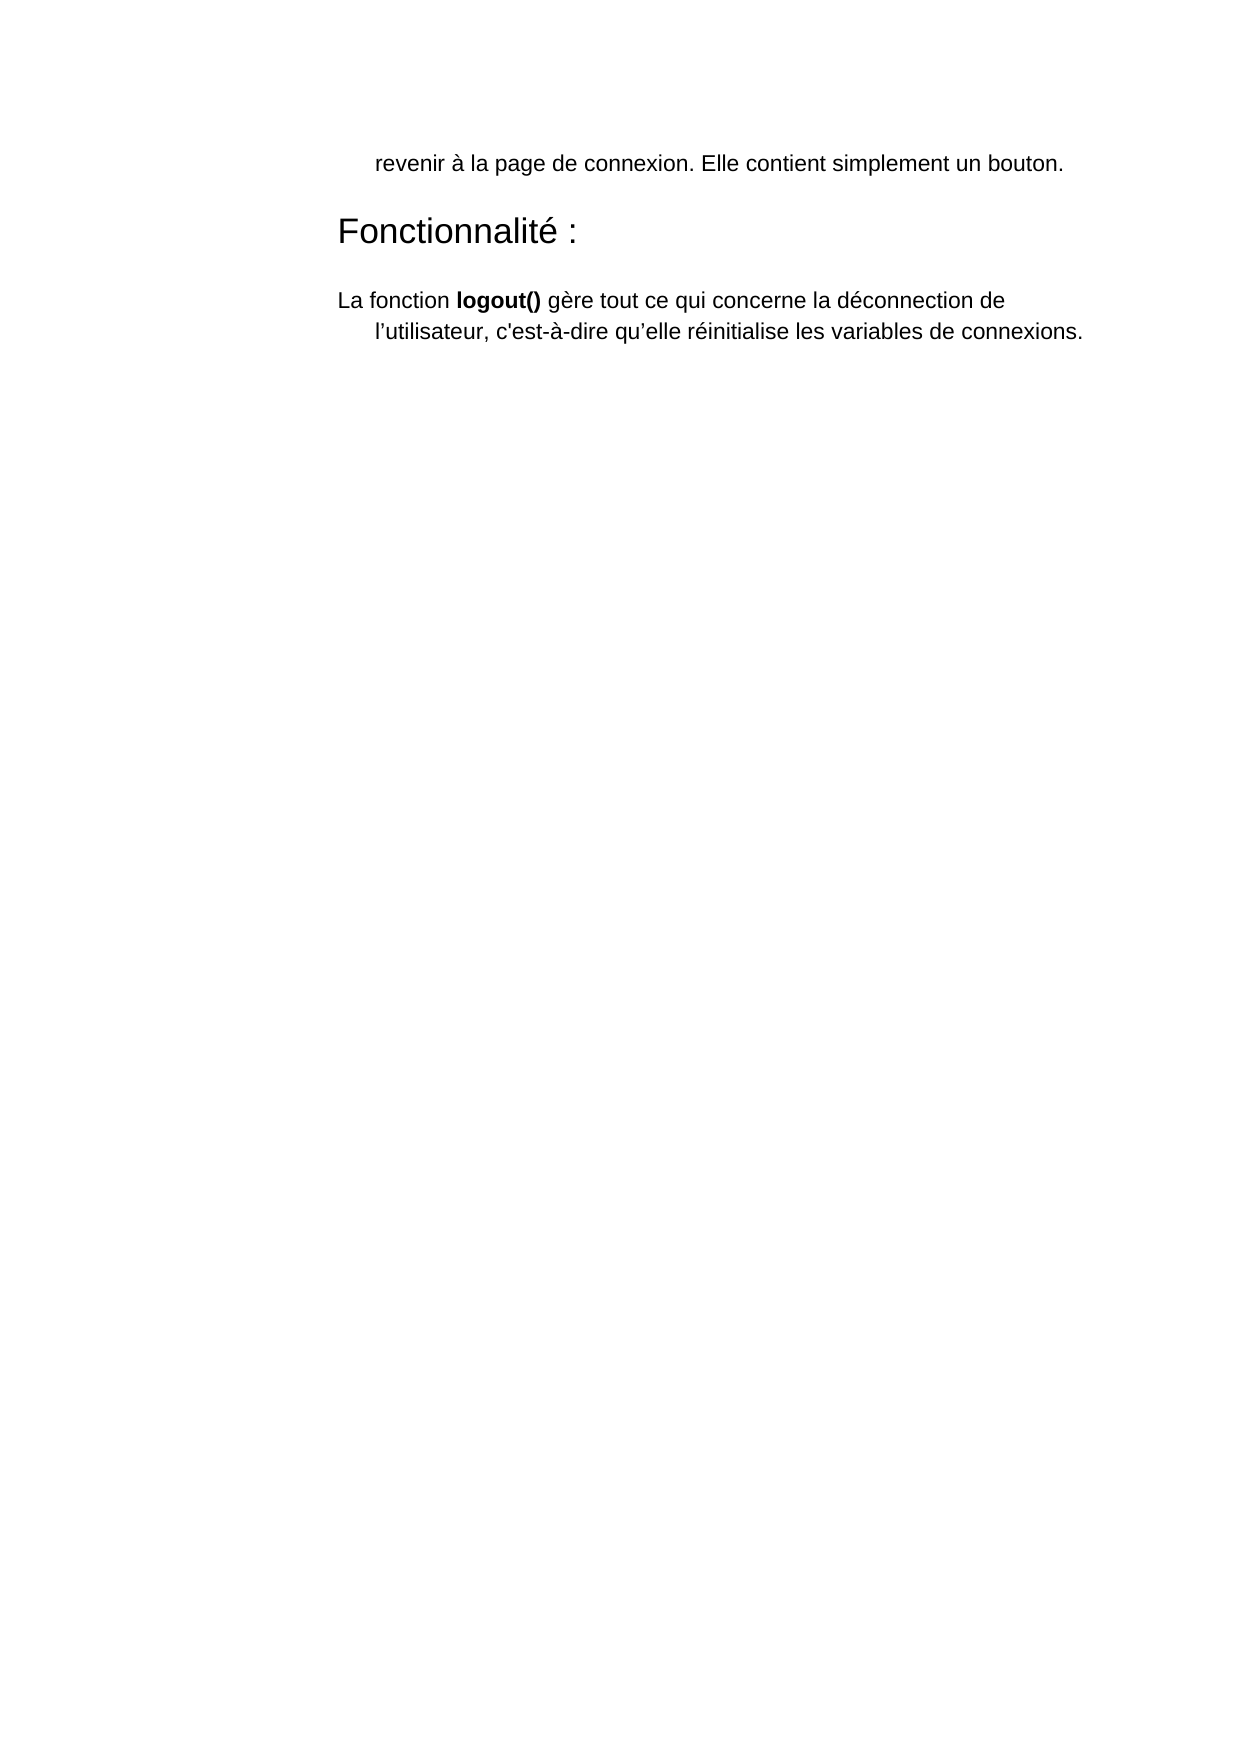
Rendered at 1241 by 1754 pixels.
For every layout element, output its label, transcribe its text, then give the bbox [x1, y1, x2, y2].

text Fonctionnalité : [337, 210, 1090, 251]
text La fonction logout() gère tout ce qui concerne la déconnection de l’utilisateur, c'est-à-dire qu’elle réinitialise les variables de connexions. [337, 287, 1090, 344]
text revenir à la page de connexion. Elle contient simplement un bouton. [337, 150, 1090, 176]
